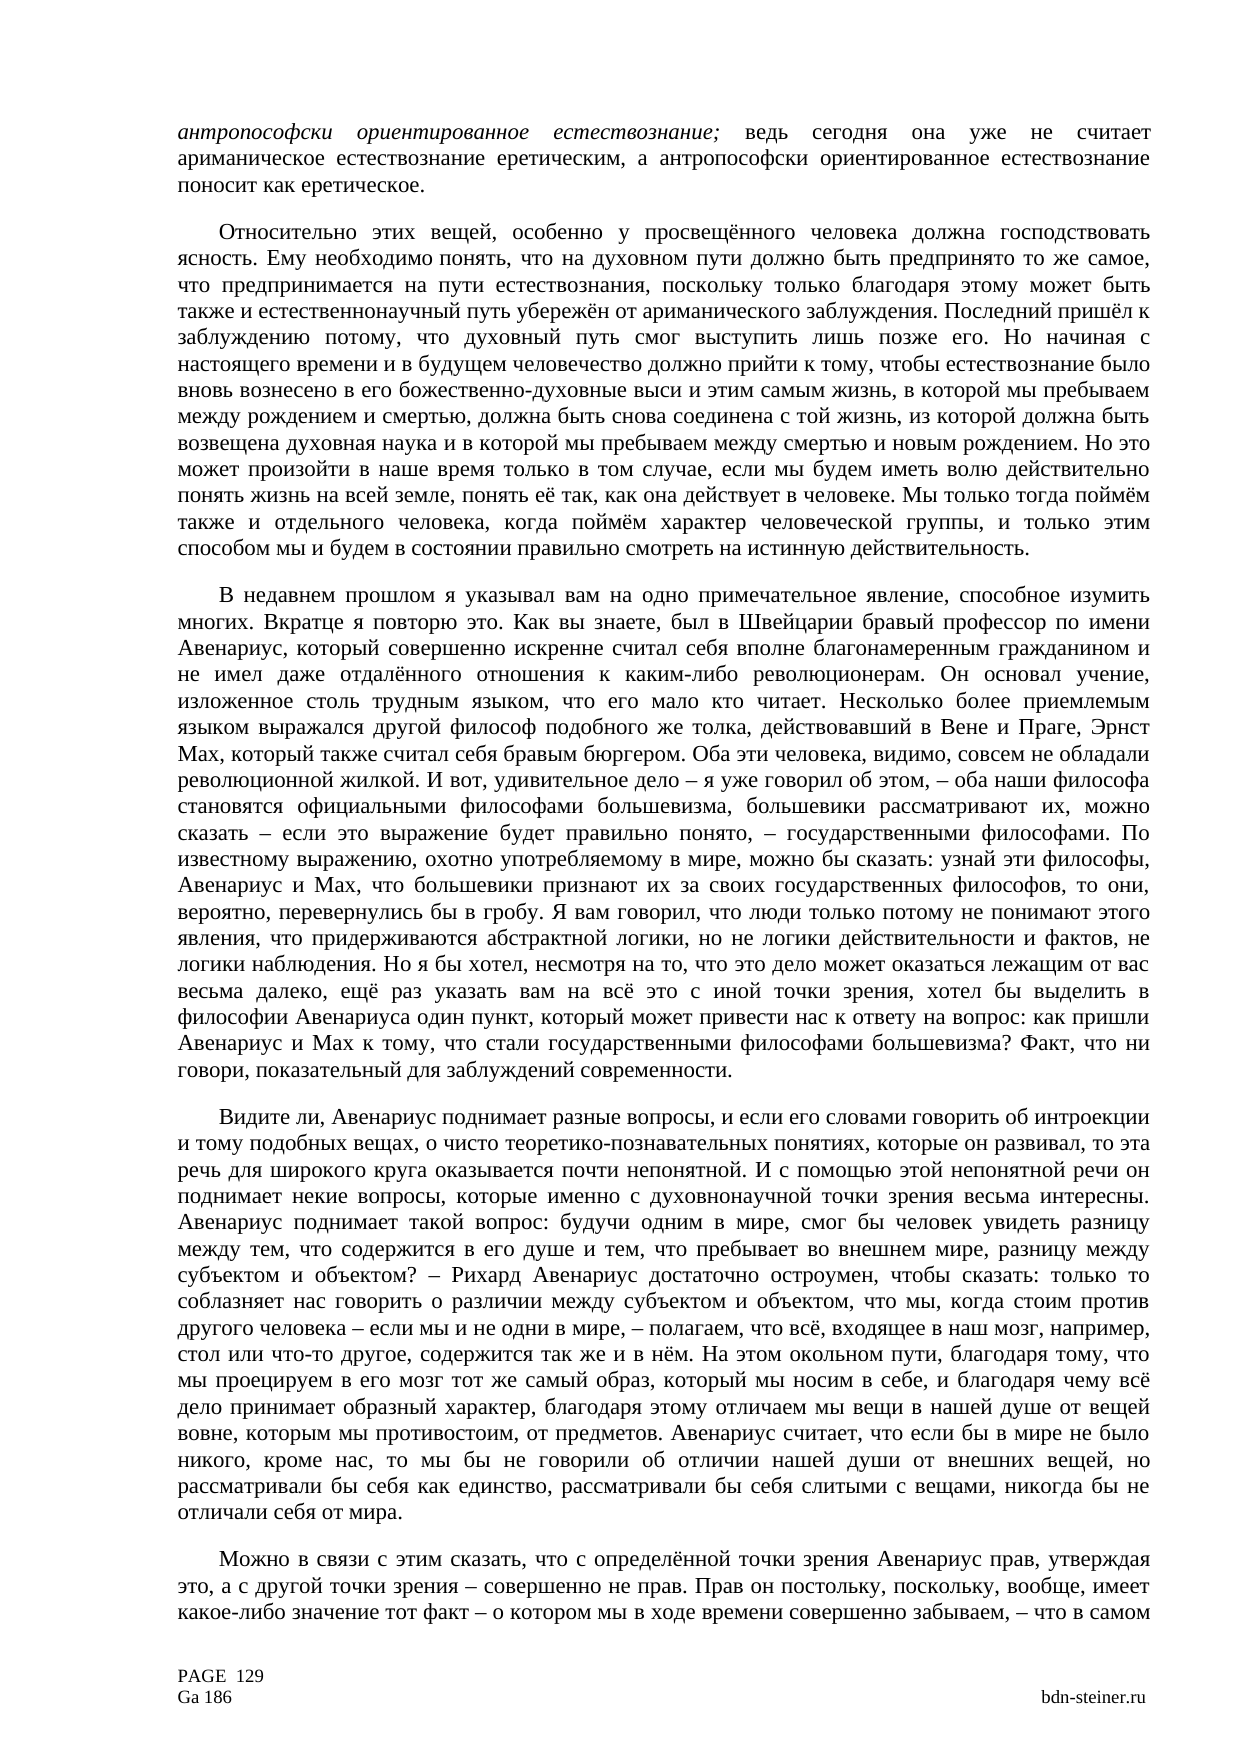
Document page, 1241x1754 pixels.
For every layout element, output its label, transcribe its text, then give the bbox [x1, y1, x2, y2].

text Относительно этих вещей, особенно у просвещённого человека должна господствовать ясность. Ему необходимо понять, что на духовном пути должно быть предпринято то же самое, что предпринимается на пути естествознания, поскольку только благодаря этому может быть также и естественнонаучный путь убережён от ариманического заблуждения. Последний пришёл к заблуждению потому, что духовный путь смог выступить лишь позже его. Но начиная с настоящего времени и в будущем человечество должно прийти к тому, чтобы естествознание было вновь вознесено в его божественно-духовные выси и этим самым жизнь, в которой мы пребываем между рождением и смертью, должна быть снова соединена с той жизнь, из которой должна быть возвещена духовная наука и в которой мы пребываем между смертью и новым рождением. Но это может произойти в наше время только в том случае, если мы будем иметь волю действительно понять жизнь на всей земле, понять её так, как она действует в человеке. Мы только тогда поймём также и отдельного человека, когда поймём характер человеческой группы, и только этим способом мы и будем в состоянии правильно смотреть на истинную действительность. [177, 218, 1152, 561]
text Видите ли, Авенариус поднимает разные вопросы, и если его словами говорить об интроекции и тому подобных вещах, о чисто теоретико-познавательных понятиях, которые он развивал, то эта речь для широкого круга оказывается почти непонятной. И с помощью этой непонятной речи он поднимает некие вопросы, которые именно с духовнонаучной точки зрения весьма интересны. Авенариус поднимает такой вопрос: будучи одним в мире, смог бы человек увидеть разницу между тем, что содержится в его душе и тем, что пребывает во внешнем мире, разницу между субъектом и объектом? – Рихард Авенариус достаточно остроумен, чтобы сказать: только то соблазняет нас говорить о различии между субъектом и объектом, что мы, когда стоим против другого человека – если мы и не одни в мире, – полагаем, что всё, входящее в наш мозг, например, стол или что-то другое, содержится так же и в нём. На этом окольном пути, благодаря тому, что мы проецируем в его мозг тот же самый образ, который мы носим в себе, и благодаря чему всё дело принимает образный характер, благодаря этому отличаем мы вещи в нашей душе от вещей вовне, которым мы противостоим, от предметов. Авенариус считает, что если бы в мире не было никого, кроме нас, то мы бы не говорили об отличии нашей души от внешних вещей, но рассматривали бы себя как единство, рассматривали бы себя слитыми с вещами, никогда бы не отличали себя от мира. [177, 1103, 1152, 1525]
text Можно в связи с этим сказать, что с определённой точки зрения Авенариус прав, утверждая это, а с другой точки зрения – совершенно не прав. Прав он постольку, поскольку, вообще, имеет какое-либо значение тот факт – о котором мы в ходе времени совершенно забываем, – что в самом [177, 1546, 1152, 1624]
text антропософски ориентированное естествознание; ведь сегодня она уже не считает ариманическое естествознание еретическим, а антропософски ориентированное естествознание поносит как еретическое. [177, 118, 1152, 197]
text В недавнем прошлом я указывал вам на одно примечательное явление, способное изумить многих. Вкратце я повторю это. Как вы знаете, был в Швейцарии бравый профессор по имени Авенариус, который совершенно искренне считал себя вполне благонамеренным гражданином и не имел даже отдалённого отношения к каким-либо революционерам. Он основал учение, изложенное столь трудным языком, что его мало кто читает. Несколько более приемлемым языком выражался другой философ подобного же толка, действовавший в Вене и Праге, Эрнст Мах, который также считал себя бравым бюргером. Оба эти человека, видимо, совсем не обладали революционной жилкой. И вот, удивительное дело – я уже говорил об этом, – оба наши философа становятся официальными философами большевизма, большевики рассматривают их, можно сказать – если это выражение будет правильно понято, – государственными философами. По известному выражению, охотно употребляемому в мире, можно бы сказать: узнай эти философы, Авенариус и Мах, что большевики признают их за своих государственных философов, то они, вероятно, перевернулись бы в гробу. Я вам говорил, что люди только потому не понимают этого явления, что придерживаются абстрактной логики, но не логики действительности и фактов, не логики наблюдения. Но я бы хотел, несмотря на то, что это дело может оказаться лежащим от вас весьма далеко, ещё раз указать вам на всё это с иной точки зрения, хотел бы выделить в философии Авенариуса один пункт, который может привести нас к ответу на вопрос: как пришли Авенариус и Мах к тому, что стали государственными философами большевизма? Факт, что ни говори, показательный для заблуждений современности. [177, 581, 1152, 1082]
